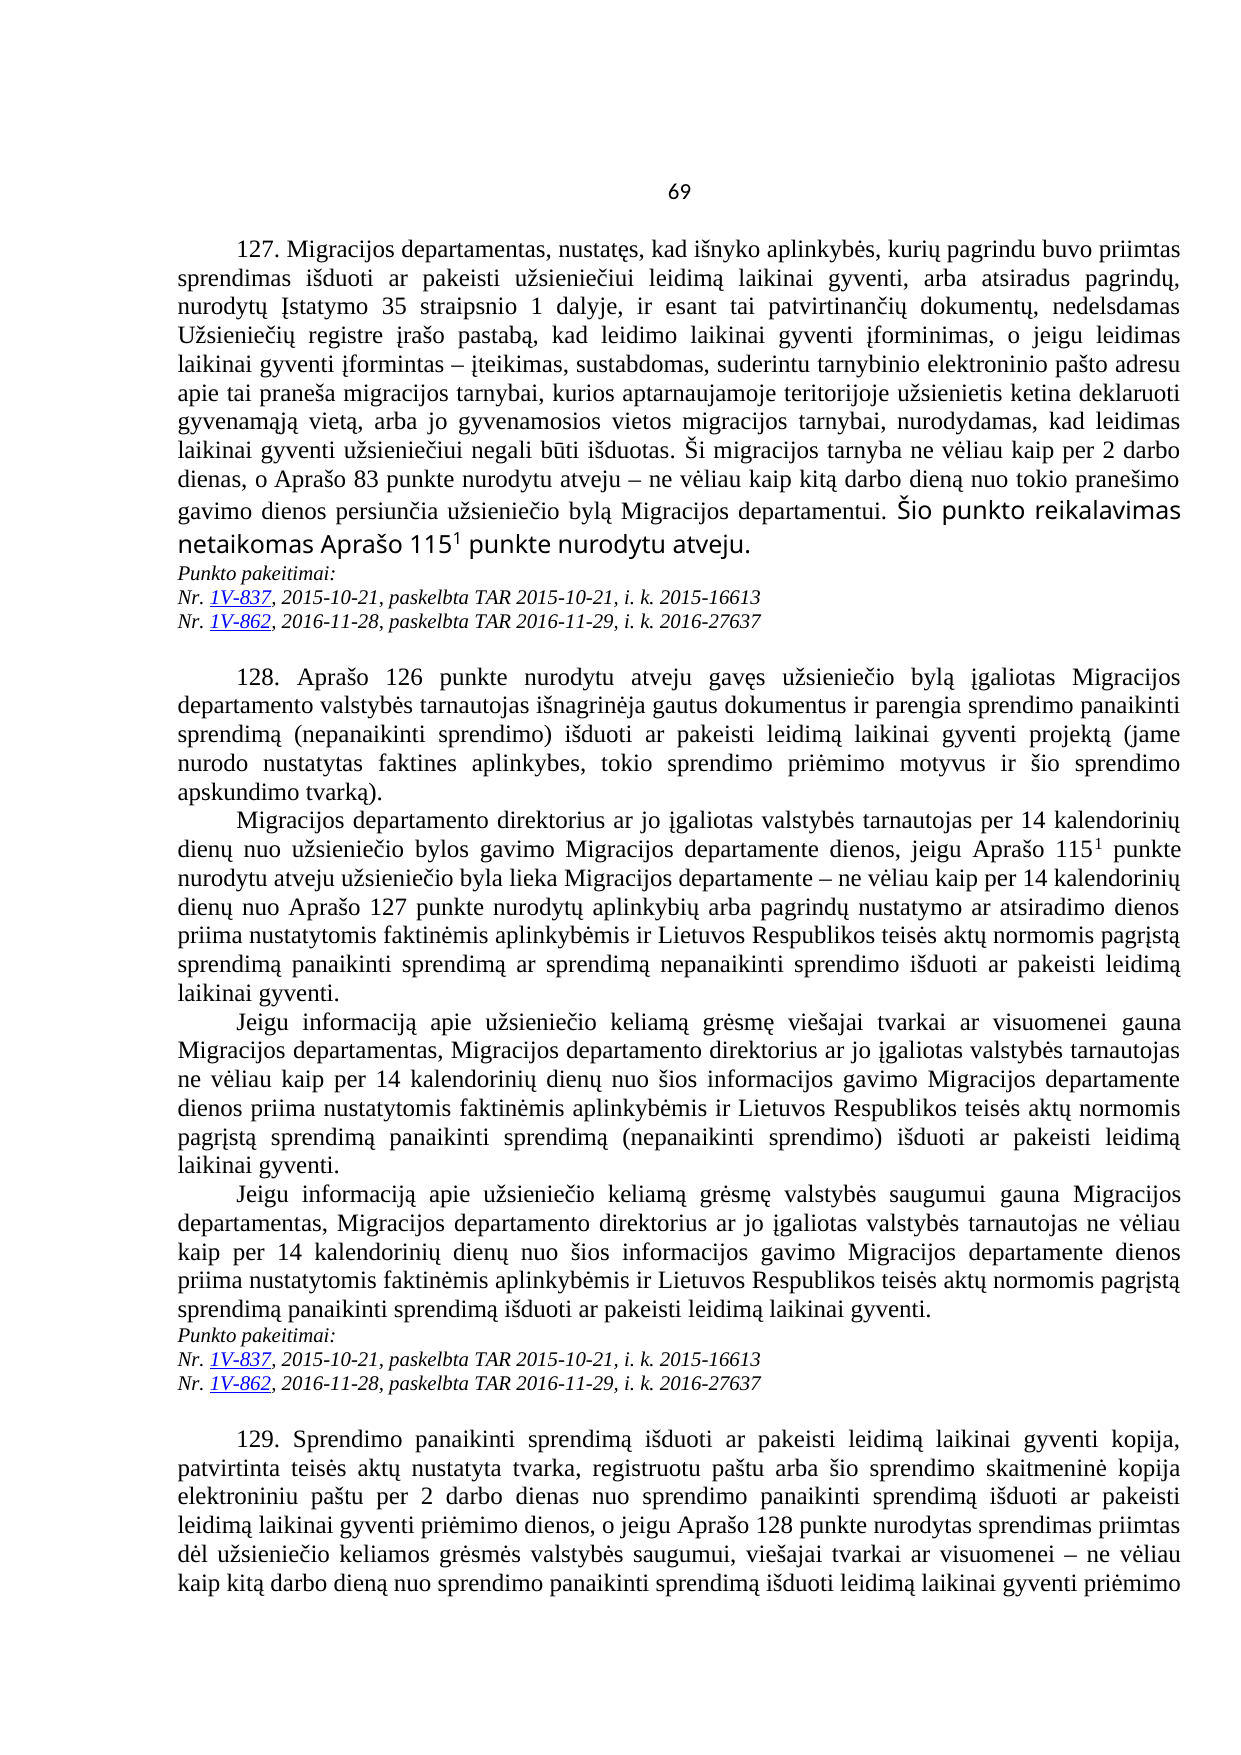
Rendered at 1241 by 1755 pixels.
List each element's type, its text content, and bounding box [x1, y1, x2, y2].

text 128. Aprašo 126 punkte nurodytu atveju gavęs užsieniečio bylą įgaliotas Migracijos departamento valstybės tarnautojas išnagrinėja gautus dokumentus ir parengia sprendimo panaikinti sprendimą (nepanaikinti sprendimo) išduoti ar pakeisti leidimą laikinai gyventi projektą (jame nurodo nustatytas faktines aplinkybes, tokio sprendimo priėmimo motyvus ir šio sprendimo apskundimo tvarką). [177, 662, 1181, 806]
text Nr. 1V-837, 2015-10-21, paskelbta TAR 2015-10-21, i. k. 2015-16613 [177, 585, 1181, 609]
text Nr. 1V-862, 2016-11-28, paskelbta TAR 2016-11-29, i. k. 2016-27637 [177, 609, 1181, 633]
text Nr. 1V-837, 2015-10-21, paskelbta TAR 2015-10-21, i. k. 2015-16613 [177, 1347, 1181, 1371]
text Migracijos departamento direktorius ar jo įgaliotas valstybės tarnautojas per 14 kalendorinių dienų nuo užsieniečio bylos gavimo Migracijos departamente dienos, jeigu Aprašo 1151 punkte nurodytu atveju užsieniečio byla lieka Migracijos departamente – ne vėliau kaip per 14 kalendorinių dienų nuo Aprašo 127 punkte nurodytų aplinkybių arba pagrindų nustatymo ar atsiradimo dienos priima nustatytomis faktinėmis aplinkybėmis ir Lietuvos Respublikos teisės aktų normomis pagrįstą sprendimą panaikinti sprendimą ar sprendimą nepanaikinti sprendimo išduoti ar pakeisti leidimą laikinai gyventi. [177, 806, 1181, 1007]
text Punkto pakeitimai: [177, 561, 1181, 585]
text Jeigu informaciją apie užsieniečio keliamą grėsmę valstybės saugumui gauna Migracijos departamentas, Migracijos departamento direktorius ar jo įgaliotas valstybės tarnautojas ne vėliau kaip per 14 kalendorinių dienų nuo šios informacijos gavimo Migracijos departamente dienos priima nustatytomis faktinėmis aplinkybėmis ir Lietuvos Respublikos teisės aktų normomis pagrįstą sprendimą panaikinti sprendimą išduoti ar pakeisti leidimą laikinai gyventi. [177, 1179, 1181, 1323]
text Nr. 1V-862, 2016-11-28, paskelbta TAR 2016-11-29, i. k. 2016-27637 [177, 1371, 1181, 1395]
text Jeigu informaciją apie užsieniečio keliamą grėsmę viešajai tvarkai ar visuomenei gauna Migracijos departamentas, Migracijos departamento direktorius ar jo įgaliotas valstybės tarnautojas ne vėliau kaip per 14 kalendorinių dienų nuo šios informacijos gavimo Migracijos departamente dienos priima nustatytomis faktinėmis aplinkybėmis ir Lietuvos Respublikos teisės aktų normomis pagrįstą sprendimą panaikinti sprendimą (nepanaikinti sprendimo) išduoti ar pakeisti leidimą laikinai gyventi. [177, 1007, 1181, 1179]
text 129. Sprendimo panaikinti sprendimą išduoti ar pakeisti leidimą laikinai gyventi kopija, patvirtinta teisės aktų nustatyta tvarka, registruotu paštu arba šio sprendimo skaitmeninė kopija elektroniniu paštu per 2 darbo dienas nuo sprendimo panaikinti sprendimą išduoti ar pakeisti leidimą laikinai gyventi priėmimo dienos, o jeigu Aprašo 128 punkte nurodytas sprendimas priimtas dėl užsieniečio keliamos grėsmės valstybės saugumui, viešajai tvarkai ar visuomenei – ne vėliau kaip kitą darbo dieną nuo sprendimo panaikinti sprendimą išduoti leidimą laikinai gyventi priėmimo [177, 1424, 1181, 1596]
text 127. Migracijos departamentas, nustatęs, kad išnyko aplinkybės, kurių pagrindu buvo priimtas sprendimas išduoti ar pakeisti užsieniečiui leidimą laikinai gyventi, arba atsiradus pagrindų, nurodytų Įstatymo 35 straipsnio 1 dalyje, ir esant tai patvirtinančių dokumentų, nedelsdamas Užsieniečių registre įrašo pastabą, kad leidimo laikinai gyventi įforminimas, o jeigu leidimas laikinai gyventi įformintas – įteikimas, sustabdomas, suderintu tarnybinio elektroninio pašto adresu apie tai praneša migracijos tarnybai, kurios aptarnaujamoje teritorijoje užsienietis ketina deklaruoti gyvenamąją vietą, arba jo gyvenamosios vietos migracijos tarnybai, nurodydamas, kad leidimas laikinai gyventi užsieniečiui negali būti išduotas. Ši migracijos tarnyba ne vėliau kaip per 2 darbo dienas, o Aprašo 83 punkte nurodytu atveju – ne vėliau kaip kitą darbo dieną nuo tokio pranešimo gavimo dienos persiunčia užsieniečio bylą Migracijos departamentui. Šio punkto reikalavimas netaikomas Aprašo 1151 punkte nurodytu atveju. [177, 234, 1181, 561]
text Punkto pakeitimai: [177, 1323, 1181, 1347]
